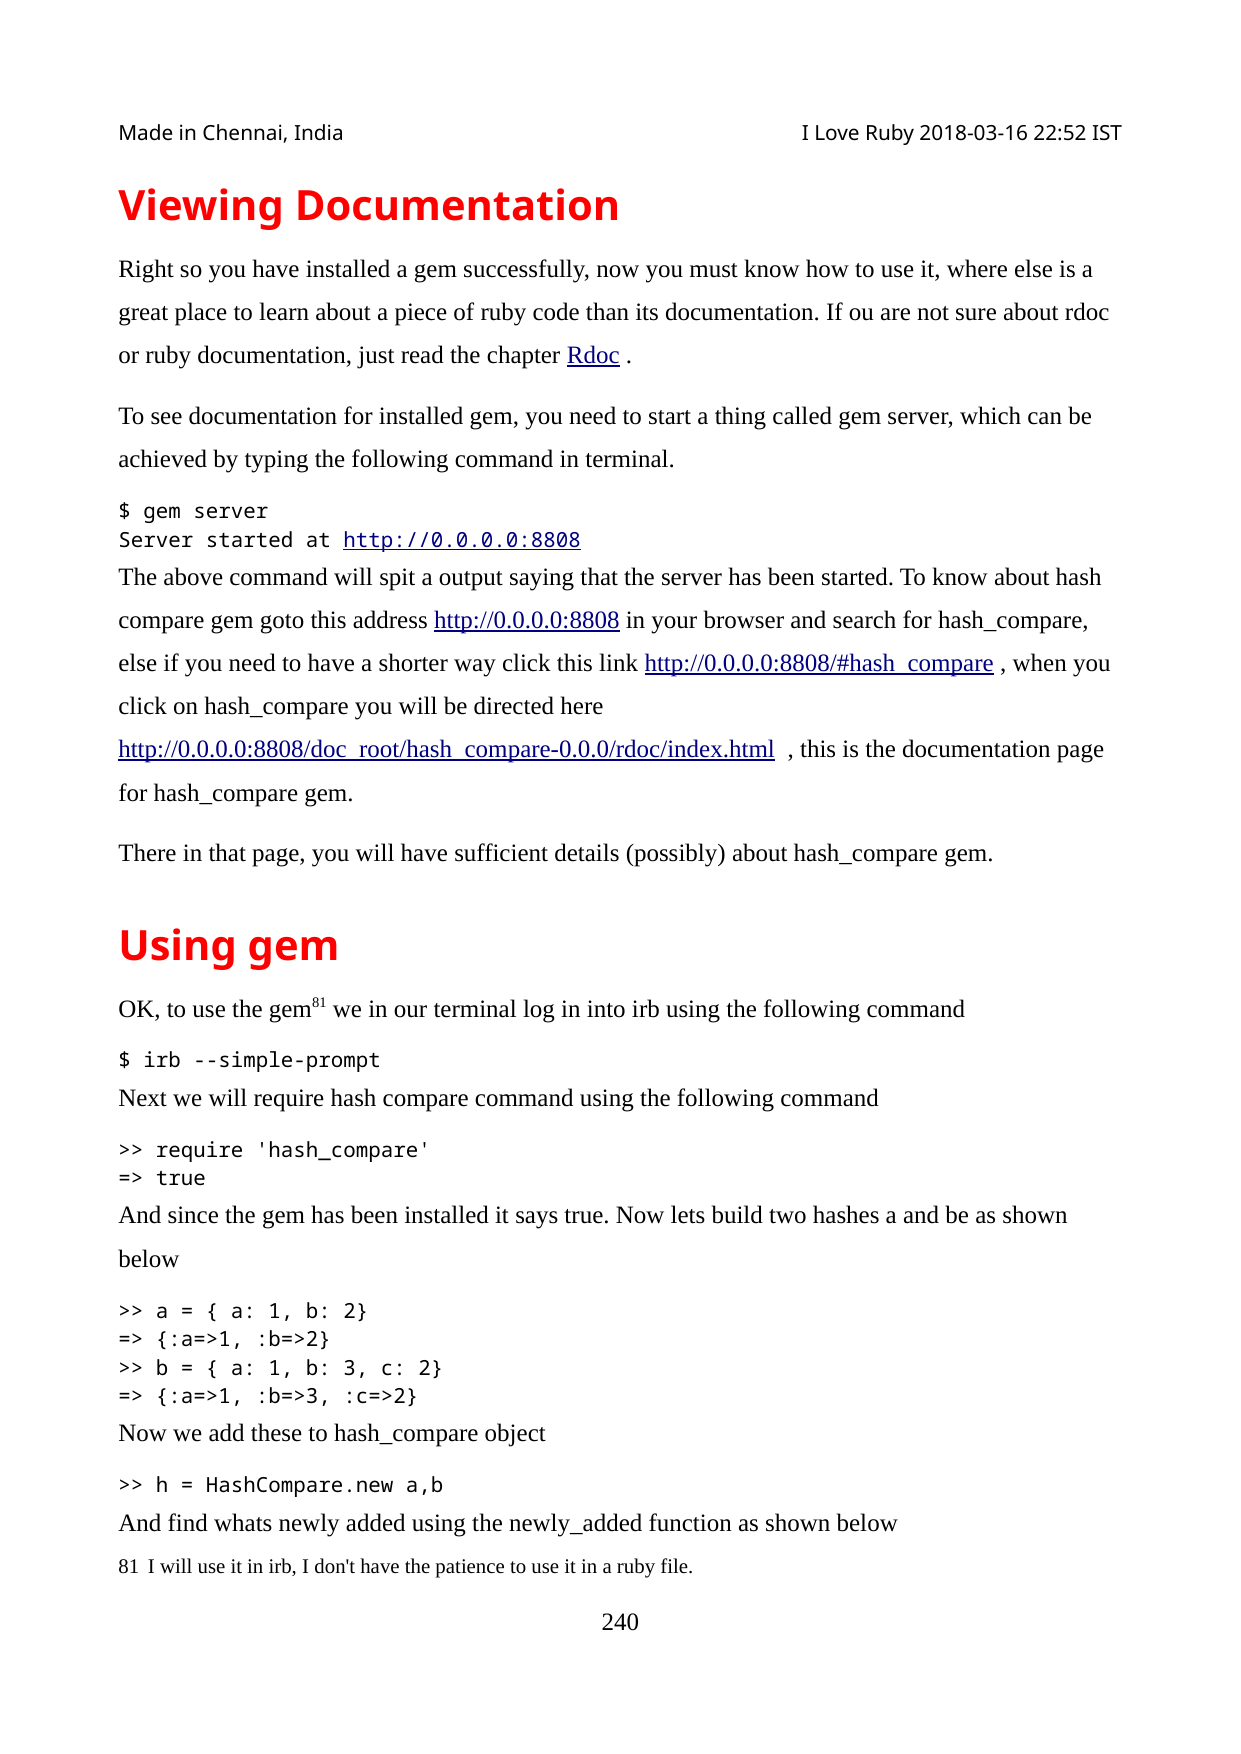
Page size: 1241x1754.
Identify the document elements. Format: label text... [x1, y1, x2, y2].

text OK, to use the gem we in our terminal log in into irb using the following command [118, 994, 1122, 1022]
text >> h = HashCompare.new a,b [118, 1470, 1122, 1499]
text => {:a=>1, :b=>2} [118, 1324, 1122, 1353]
text => {:a=>1, :b=>3, :c=>2} [118, 1381, 1122, 1409]
text And since the gem has been installed it says true. Now lets build two hashes a and be as shown below [118, 1201, 1122, 1272]
text $ irb --simple-prompt [118, 1046, 1122, 1074]
text => true [118, 1163, 1122, 1192]
text Now we add these to hash_compare object [118, 1418, 1122, 1447]
text And find whats newly added using the newly_added function as shown below [118, 1508, 1122, 1536]
text Server started at http://0.0.0.0:8808 [118, 525, 1122, 553]
text There in that page, you will have sufficient details (possibly) about hash_compare gem. [118, 838, 1122, 867]
text $ gem server [118, 496, 1122, 525]
text To see documentation for installed gem, you need to start a thing called gem server, which can be achieved by typing the following command in terminal. [118, 401, 1122, 473]
subtitle Using gem [118, 916, 1122, 972]
subtitle Viewing Documentation [118, 176, 1122, 233]
text Next we will require hash compare command using the following command [118, 1083, 1122, 1112]
text I will use it in irb, I don't have the patience to use it in a ruby file. [118, 1553, 1122, 1578]
text >> require 'hash_compare' [118, 1135, 1122, 1163]
text >> b = { a: 1, b: 3, c: 2} [118, 1353, 1122, 1381]
text >> a = { a: 1, b: 2} [118, 1296, 1122, 1324]
text Right so you have installed a gem successfully, now you must know how to use it, where else is a great place to learn about a piece of ruby code than its documentation. If ou are not sure about rdoc or ruby documentation, just read the chapter Rdoc . [118, 254, 1122, 369]
text The above command will spit a output saying that the server has been started. To know about hash compare gem goto this address http://0.0.0.0:8808 in your browser and search for hash_compare, else if you need to have a shorter way click this link http://0.0.0.0:8808/#hash_compare , when you click on hash_compare you will be directed here http://0.0.0.0:8808/doc_root/hash_compare-0.0.0/rdoc/index.html , this is the documentation page for hash_compare gem. [118, 562, 1122, 806]
